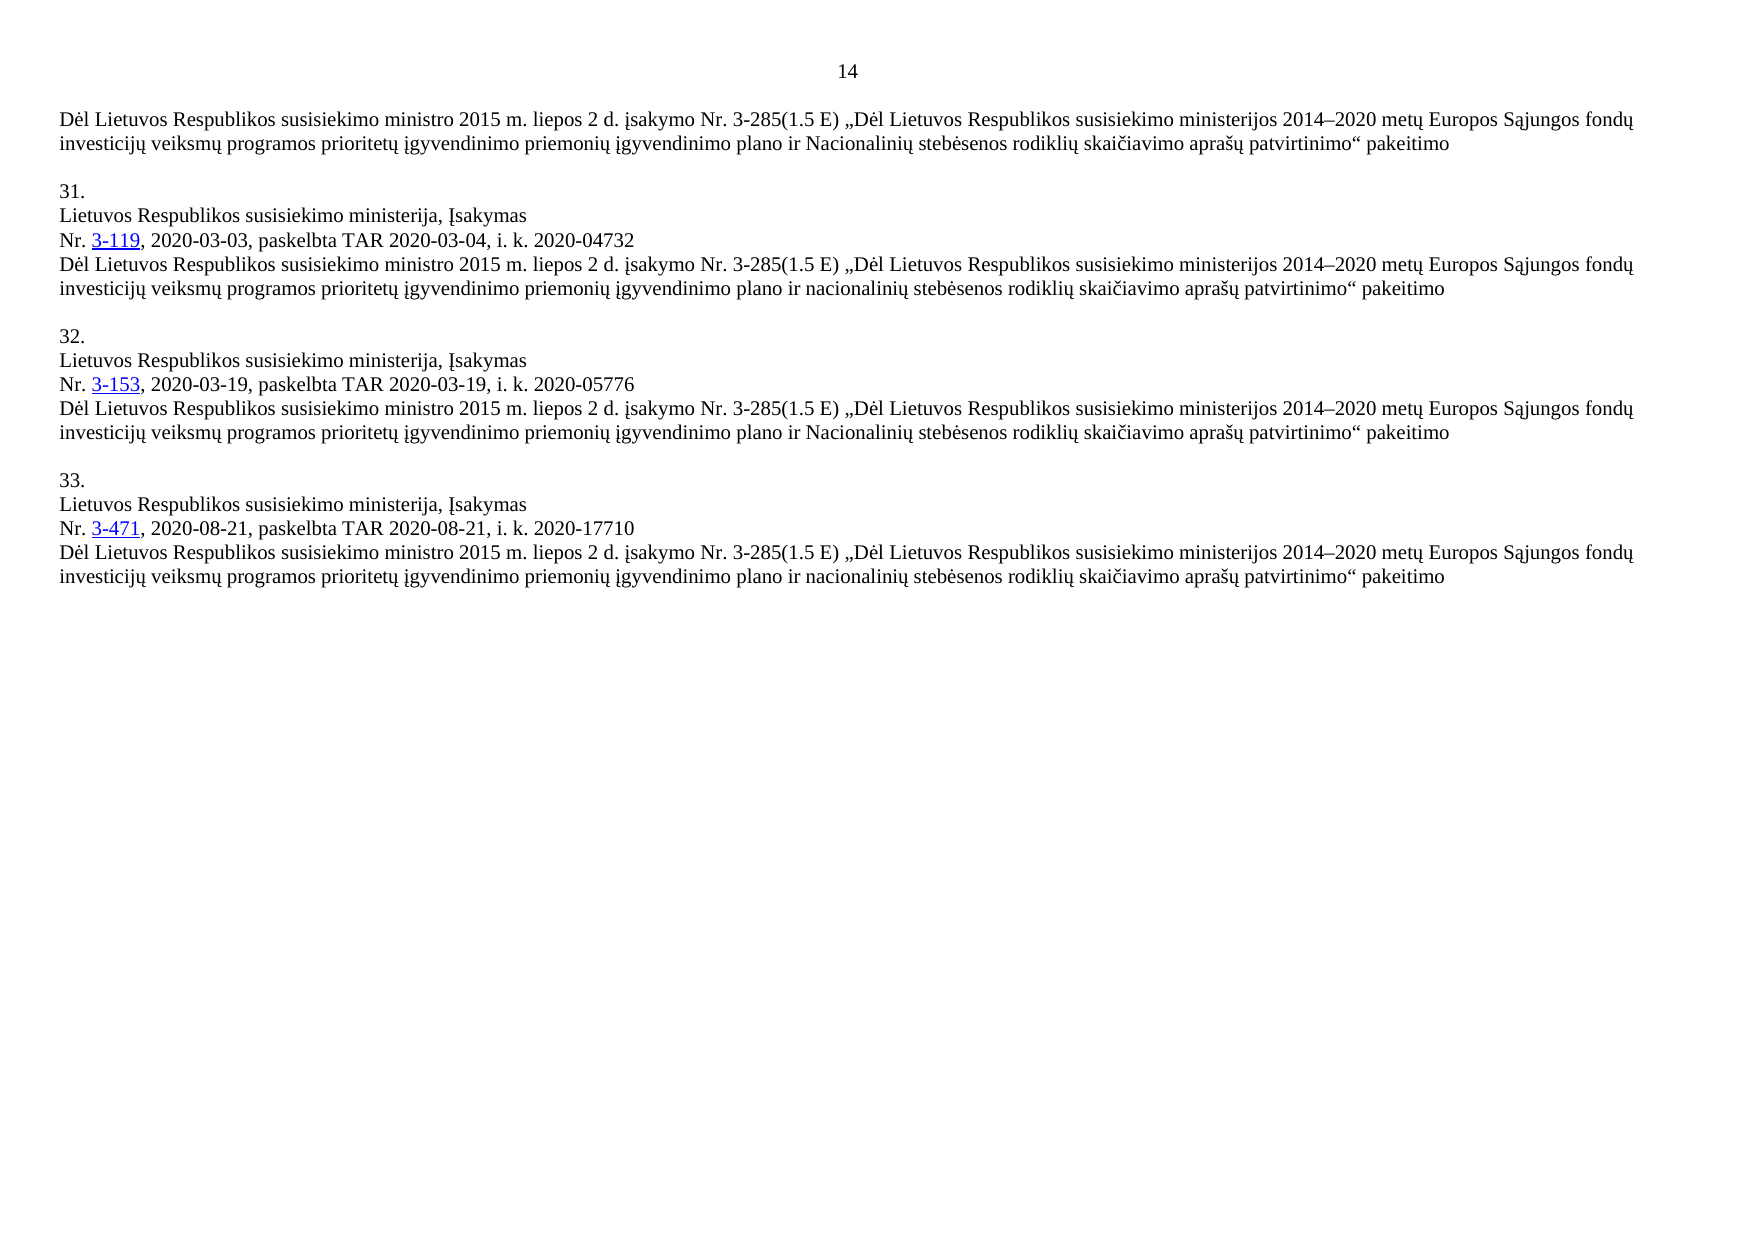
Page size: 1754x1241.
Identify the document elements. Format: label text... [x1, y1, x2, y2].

text Dėl Lietuvos Respublikos susisiekimo ministro 2015 m. liepos 2 d. įsakymo Nr. 3-285(1.5 E) „Dėl Lietuvos Respublikos susisiekimo ministerijos 2014–2020 metų Europos Sąjungos fondų investicijų veiksmų programos prioritetų įgyvendinimo priemonių įgyvendinimo plano ir Nacionalinių stebėsenos rodiklių skaičiavimo aprašų patvirtinimo“ pakeitimo [59, 107, 1636, 155]
text Nr. 3-153, 2020-03-19, paskelbta TAR 2020-03-19, i. k. 2020-05776 [59, 372, 1636, 396]
text Dėl Lietuvos Respublikos susisiekimo ministro 2015 m. liepos 2 d. įsakymo Nr. 3-285(1.5 E) „Dėl Lietuvos Respublikos susisiekimo ministerijos 2014–2020 metų Europos Sąjungos fondų investicijų veiksmų programos prioritetų įgyvendinimo priemonių įgyvendinimo plano ir Nacionalinių stebėsenos rodiklių skaičiavimo aprašų patvirtinimo“ pakeitimo [59, 396, 1636, 444]
text 32. [59, 324, 1636, 348]
text Nr. 3-471, 2020-08-21, paskelbta TAR 2020-08-21, i. k. 2020-17710 [59, 516, 1636, 540]
text 33. [59, 468, 1636, 492]
text Lietuvos Respublikos susisiekimo ministerija, Įsakymas [59, 492, 1636, 516]
text Dėl Lietuvos Respublikos susisiekimo ministro 2015 m. liepos 2 d. įsakymo Nr. 3-285(1.5 E) „Dėl Lietuvos Respublikos susisiekimo ministerijos 2014–2020 metų Europos Sąjungos fondų investicijų veiksmų programos prioritetų įgyvendinimo priemonių įgyvendinimo plano ir nacionalinių stebėsenos rodiklių skaičiavimo aprašų patvirtinimo“ pakeitimo [59, 252, 1636, 300]
text Lietuvos Respublikos susisiekimo ministerija, Įsakymas [59, 203, 1636, 227]
text Dėl Lietuvos Respublikos susisiekimo ministro 2015 m. liepos 2 d. įsakymo Nr. 3-285(1.5 E) „Dėl Lietuvos Respublikos susisiekimo ministerijos 2014–2020 metų Europos Sąjungos fondų investicijų veiksmų programos prioritetų įgyvendinimo priemonių įgyvendinimo plano ir nacionalinių stebėsenos rodiklių skaičiavimo aprašų patvirtinimo“ pakeitimo [59, 540, 1636, 588]
text Nr. 3-119, 2020-03-03, paskelbta TAR 2020-03-04, i. k. 2020-04732 [59, 227, 1636, 252]
text 31. [59, 179, 1636, 203]
text Lietuvos Respublikos susisiekimo ministerija, Įsakymas [59, 348, 1636, 372]
